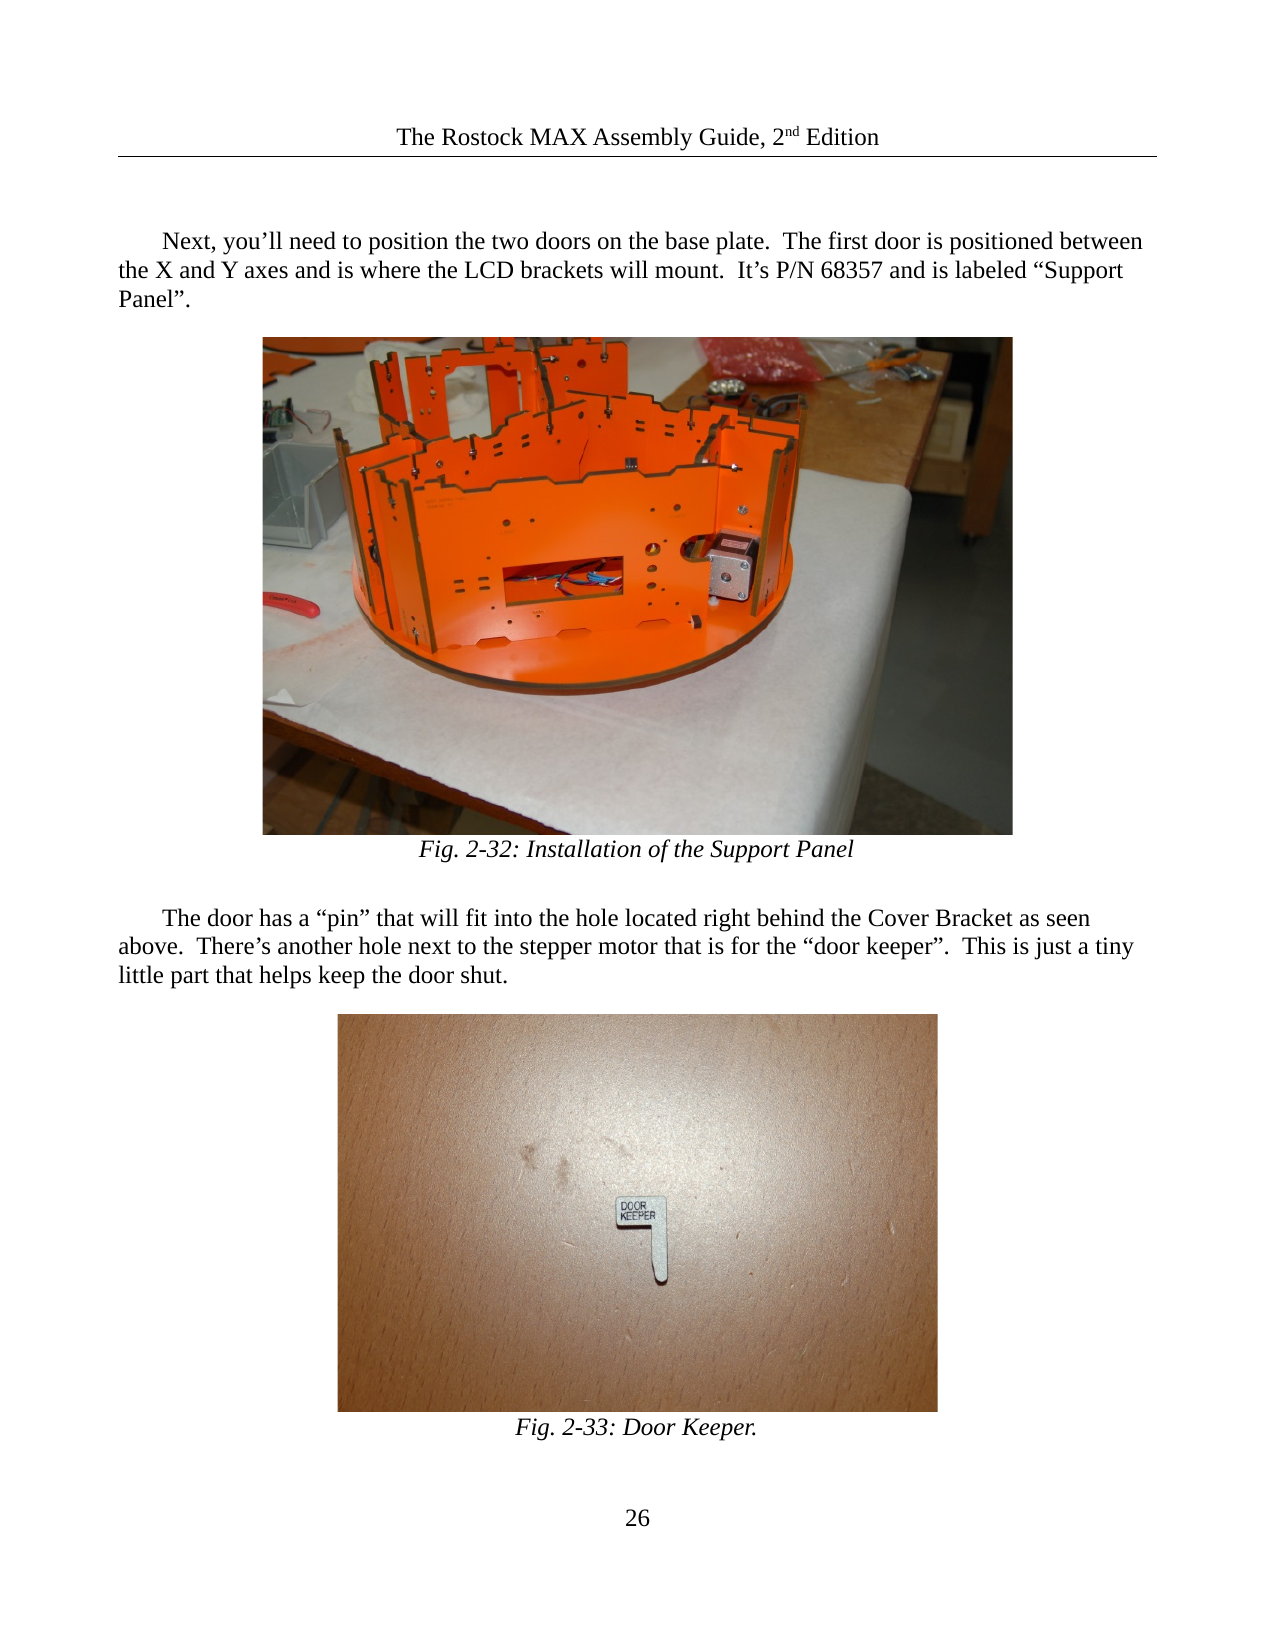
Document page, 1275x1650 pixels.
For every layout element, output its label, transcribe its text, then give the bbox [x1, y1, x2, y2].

text The door has a “pin” that will fit into the hole located right behind the Cover Bracket as seen above. There’s another hole next to the stepper motor that is for the “door keeper”. This is just a tiny little part that helps keep the door shut. [118, 903, 1157, 989]
text Next, you’ll need to position the two doors on the base plate. The first door is positioned between the X and Y axes and is where the LCD brackets will mount. It’s P/N 68357 and is labeled “Support Panel”. [118, 226, 1157, 313]
picture [262, 337, 1013, 835]
picture [337, 1014, 938, 1412]
text Fig. 2-32: Installation of the Support Panel [262, 835, 1012, 863]
text Fig. 2-33: Door Keeper. [337, 1412, 937, 1440]
